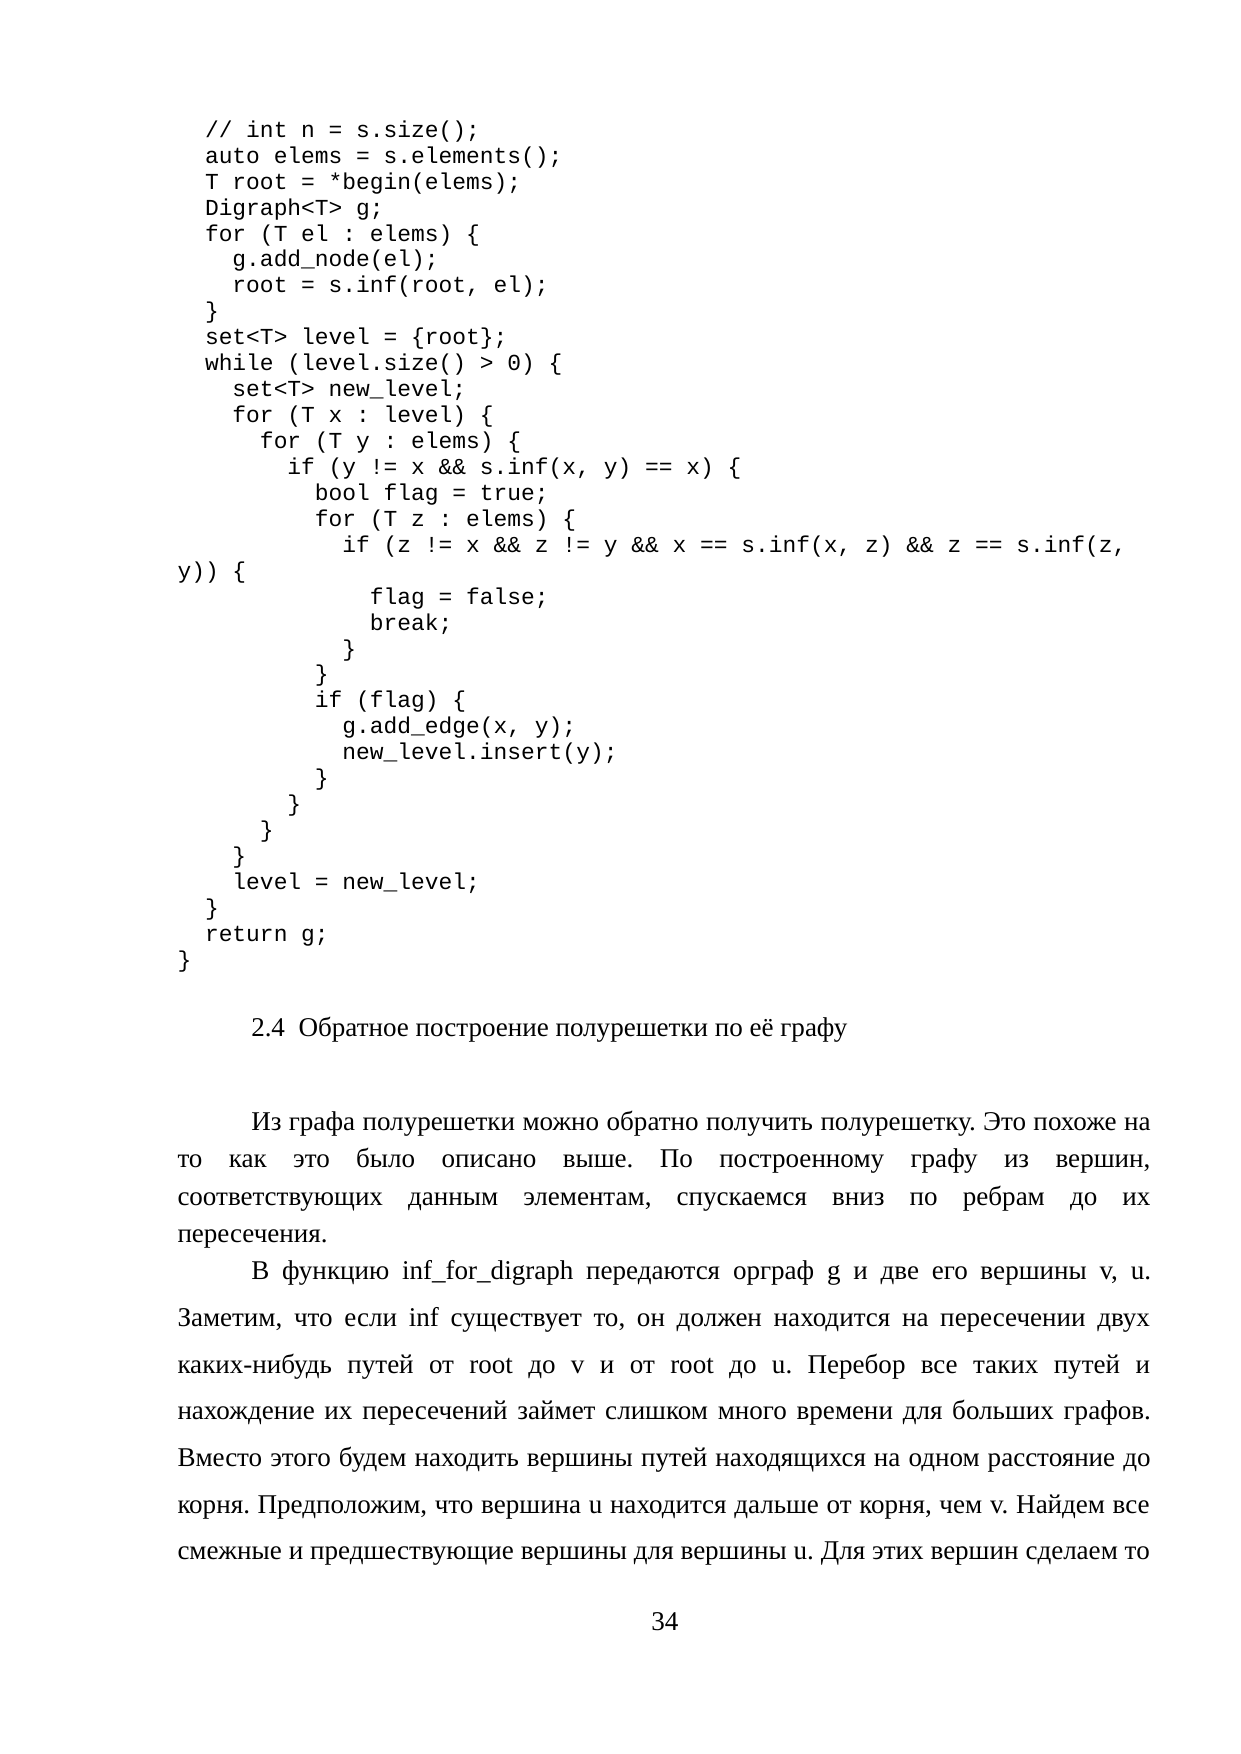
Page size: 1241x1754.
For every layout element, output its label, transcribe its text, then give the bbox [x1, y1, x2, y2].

text if (z != x && z != y && x == s.inf(x, z) && z == s.inf(z, y)) { [177, 533, 1152, 585]
text } [177, 663, 1152, 689]
text for (T y : elems) { [177, 429, 1152, 455]
text } [177, 818, 1152, 844]
text g.add_node(el); [177, 248, 1152, 274]
text while (level.size() > 0) { [177, 352, 1152, 377]
text bool flag = true; [177, 481, 1152, 507]
text root = s.inf(root, el); [177, 274, 1152, 300]
text } [177, 792, 1152, 818]
text } [177, 948, 1152, 974]
text set<T> new_level; [177, 377, 1152, 403]
text } [177, 300, 1152, 326]
text break; [177, 611, 1152, 637]
text if (y != x && s.inf(x, y) == x) { [177, 455, 1152, 481]
text auto elems = s.elements(); [177, 144, 1152, 170]
text В функцию inf_for_digraph передаются орграф g и две его вершины v, u. Заметим, что если inf существует то, он должен находится на пересечении двух каких-нибудь путей от root до v и от root до u. Перебор все таких путей и нахождение их пересечений займет слишком много времени для больших графов. Вместо этого будем находить вершины путей находящихся на одном расстояние до корня. Предположим, что вершина u находится дальше от корня, чем v. Найдем все смежные и предшествующие вершины для вершины u. Для этих вершин сделаем то [177, 1254, 1152, 1566]
text for (T x : level) { [177, 403, 1152, 429]
text T root = *begin(elems); [177, 170, 1152, 196]
text for (T z : elems) { [177, 507, 1152, 533]
text return g; [177, 922, 1152, 948]
text if (flag) { [177, 689, 1152, 715]
text g.add_edge(x, y); [177, 715, 1152, 741]
text flag = false; [177, 585, 1152, 611]
text } [177, 844, 1152, 870]
text set<T> level = {root}; [177, 326, 1152, 352]
text level = new_level; [177, 870, 1152, 896]
text Из графа полурешетки можно обратно получить полурешетку. Это похоже на то как это было описано выше. По построенному графу из вершин, соответствующих данным элементам, спускаемся вниз по ребрам до их пересечения. [177, 1105, 1152, 1248]
text Digraph<T> g; [177, 196, 1152, 222]
subtitle Обратное построение полурешетки по её графу [177, 1011, 1152, 1042]
text new_level.insert(y); [177, 741, 1152, 767]
text } [177, 896, 1152, 922]
text } [177, 637, 1152, 663]
text // int n = s.size(); [177, 118, 1152, 144]
text for (T el : elems) { [177, 222, 1152, 248]
text } [177, 767, 1152, 792]
